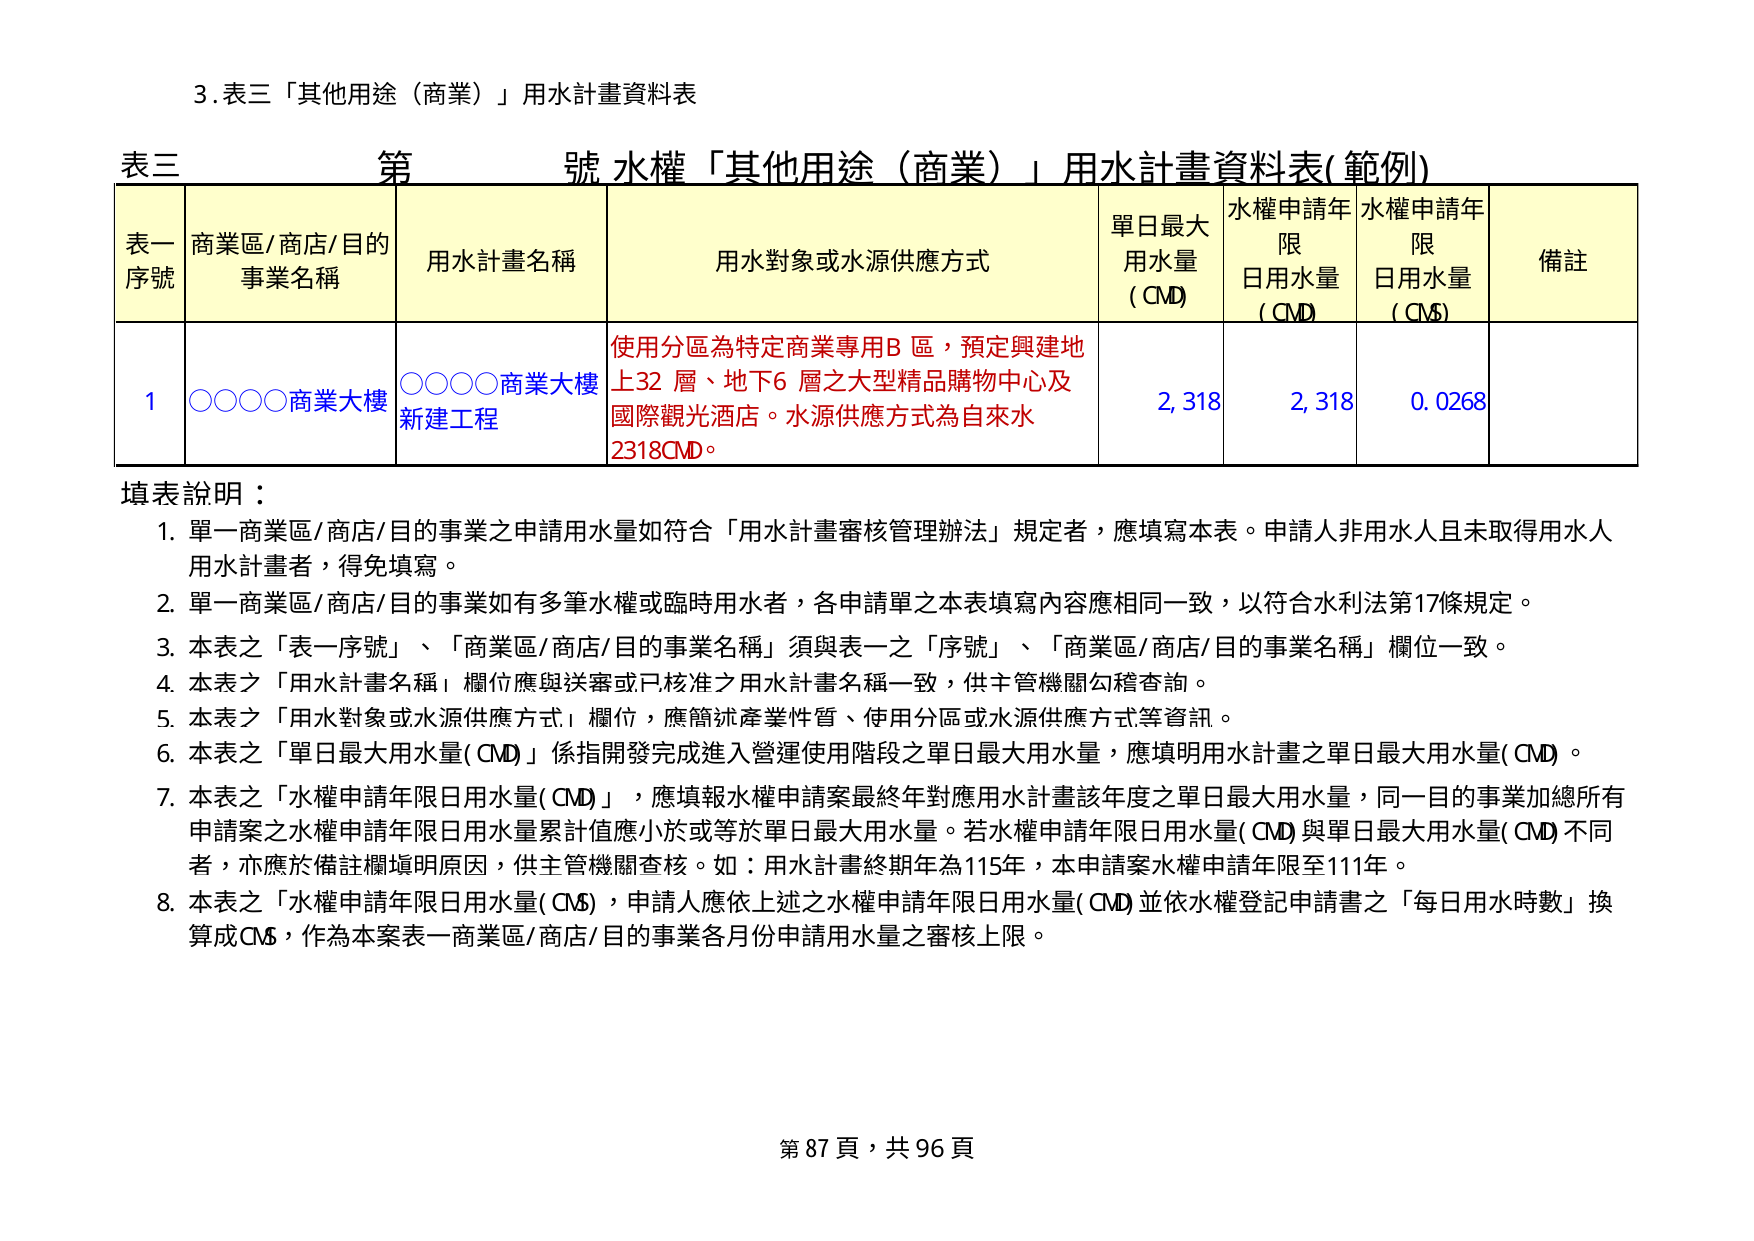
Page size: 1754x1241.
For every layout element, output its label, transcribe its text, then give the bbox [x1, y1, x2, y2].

subtitle 表三「其他用途（商業）」用水計畫資料表 [223, 75, 1679, 111]
